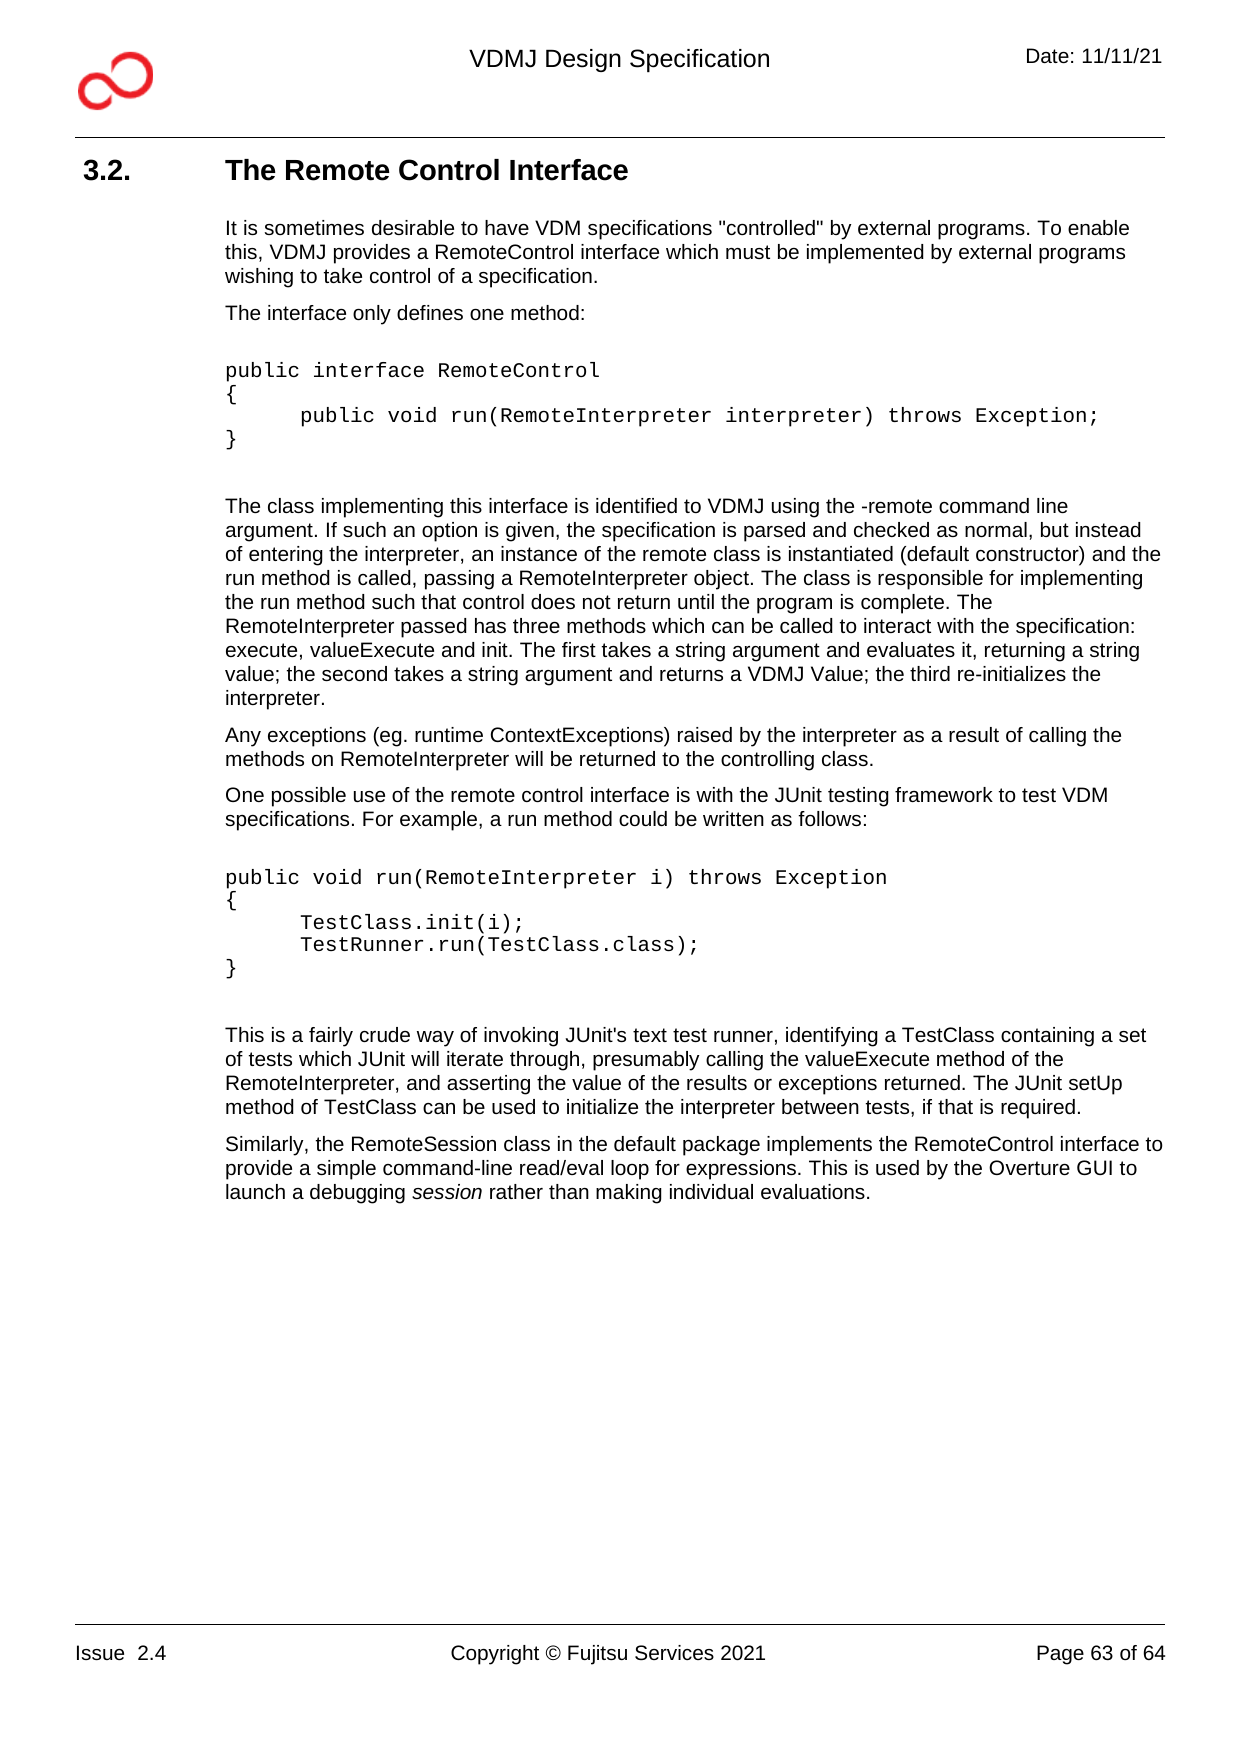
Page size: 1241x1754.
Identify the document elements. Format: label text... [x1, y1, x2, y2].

text public interface RemoteControl [225, 360, 1165, 382]
text public void run(RemoteInterpreter i) throws Exception [225, 866, 1165, 889]
text It is sometimes desirable to have VDM specifications "controlled" by external programs. To enable this, VDMJ provides a RemoteControl interface which must be implemented by external programs wishing to take control of a specification. [225, 216, 1165, 288]
picture [78, 44, 153, 120]
text { [225, 382, 1165, 405]
text } [225, 427, 1165, 450]
text The class implementing this interface is identified to VDMJ using the -remote command line argument. If such an option is given, the specification is parsed and checked as normal, but instead of entering the interpreter, an instance of the remote class is instantiated (default constructor) and the run method is called, passing a RemoteInterpreter object. The class is responsible for implementing the run method such that control does not return until the program is complete. The RemoteInterpreter passed has three methods which can be called to interact with the specification: execute, valueExecute and init. The first takes a string argument and evaluates it, returning a string value; the second takes a string argument and returns a VDMJ Value; the third re-initializes the interpreter. [225, 495, 1165, 710]
text TestRunner.run(TestClass.class); [225, 934, 1165, 956]
text One possible use of the remote control interface is with the JUnit testing framework to test VDM specifications. For example, a run method could be written as follows: [225, 783, 1165, 831]
text public void run(RemoteInterpreter interpreter) throws Exception; [225, 405, 1165, 427]
text Similarly, the RemoteSession class in the default package implements the RemoteControl interface to provide a simple command-line read/eval loop for expressions. This is used by the Overture GUI to launch a debugging session rather than making individual evaluations. [225, 1132, 1165, 1204]
text TestClass.init(i); [225, 911, 1165, 934]
subtitle The Remote Control Interface [75, 153, 1165, 186]
text } [225, 956, 1165, 979]
text The interface only defines one method: [225, 301, 1165, 325]
text This is a fairly crude way of invoking JUnit's text test runner, identifying a TestClass containing a set of tests which JUnit will iterate through, presumably calling the valueExecute method of the RemoteInterpreter, and asserting the value of the results or exceptions returned. The JUnit setUp method of TestClass can be used to initialize the interpreter between tests, if that is required. [225, 1024, 1165, 1119]
text { [225, 889, 1165, 911]
text Any exceptions (eg. runtime ContextExceptions) raised by the interpreter as a result of calling the methods on RemoteInterpreter will be returned to the controlling class. [225, 723, 1165, 771]
